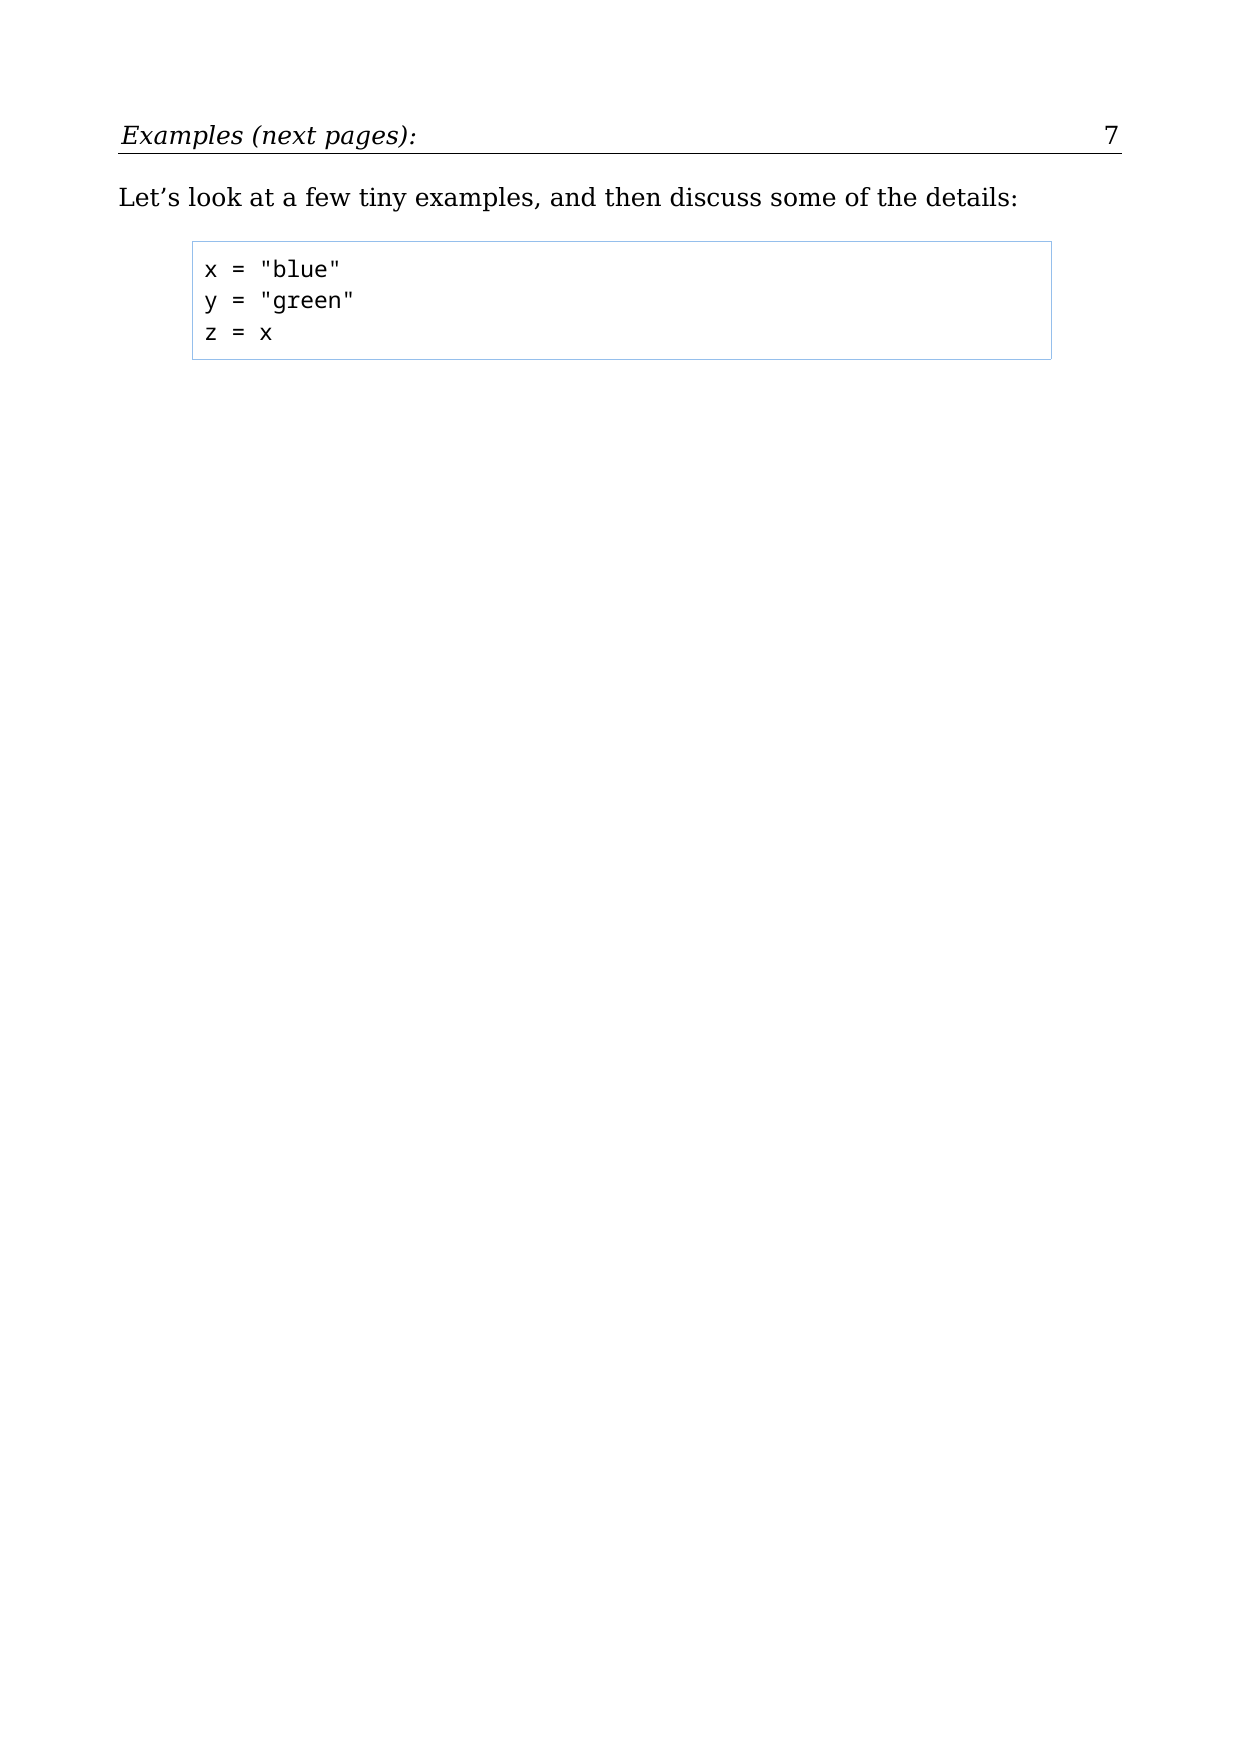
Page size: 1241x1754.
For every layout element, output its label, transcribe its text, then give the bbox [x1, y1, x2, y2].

text y = "green" [193, 273, 1051, 304]
text z = x [193, 304, 1051, 359]
text x = "blue" [193, 242, 1051, 273]
text Let’s look at a few tiny examples, and then discuss some of the details: [118, 183, 1122, 212]
